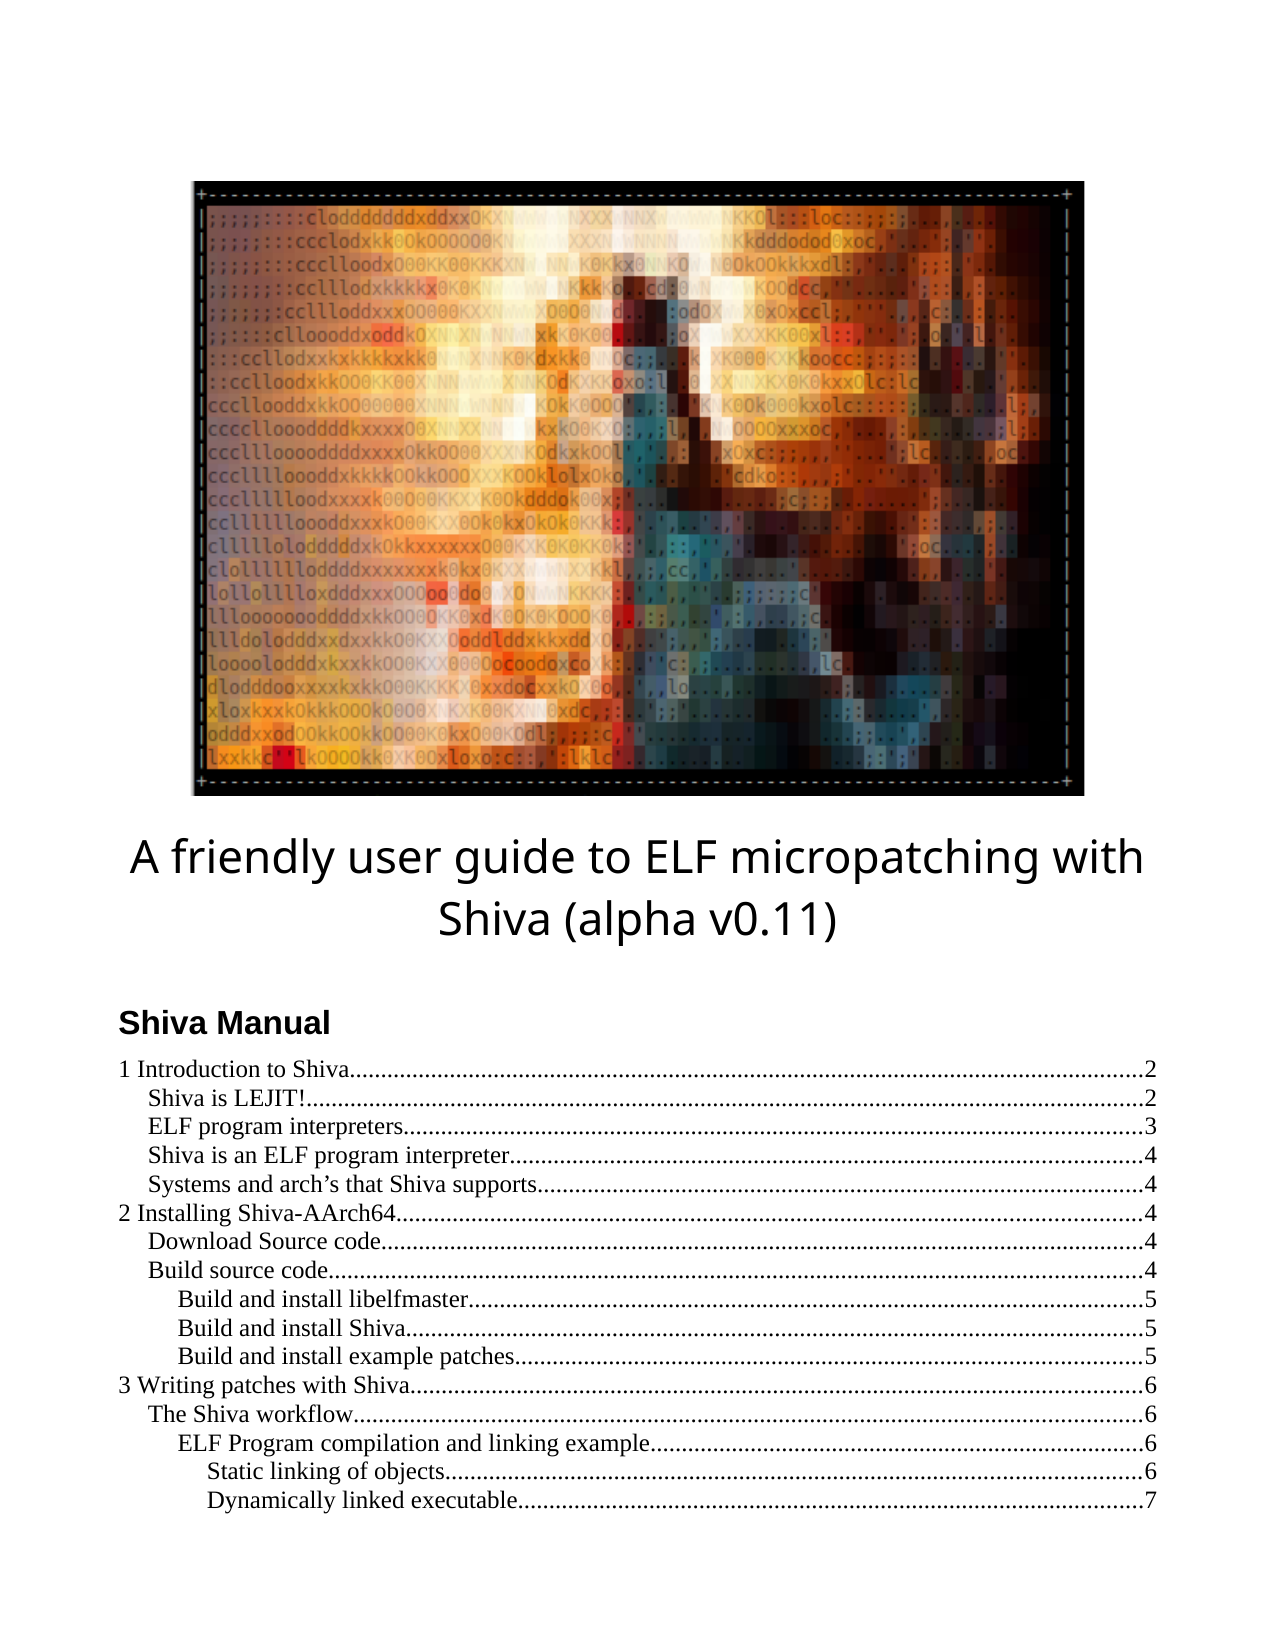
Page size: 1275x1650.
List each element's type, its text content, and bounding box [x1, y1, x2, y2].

text Build source code 4 [148, 1255, 1157, 1284]
text Download Source code 4 [148, 1226, 1157, 1255]
text ELF Program compilation and linking example 6 [177, 1428, 1157, 1456]
text The Shiva workflow 6 [148, 1399, 1157, 1428]
text Shiva is LEJIT! 2 [148, 1083, 1157, 1111]
picture [190, 181, 1085, 796]
text 3 Writing patches with Shiva 6 [118, 1370, 1157, 1399]
text 2 Installing Shiva-AArch64 4 [118, 1198, 1157, 1226]
text Build and install libelfmaster 5 [177, 1284, 1157, 1313]
text A friendly user guide to ELF micropatching with Shiva (alpha v0.11) [118, 824, 1157, 949]
text Dynamically linked executable 7 [207, 1485, 1157, 1514]
text ELF program interpreters 3 [148, 1111, 1157, 1140]
text Static linking of objects 6 [207, 1456, 1157, 1485]
text Shiva is an ELF program interpreter 4 [148, 1140, 1157, 1169]
text 1 Introduction to Shiva 2 [118, 1054, 1157, 1083]
text Build and install Shiva 5 [177, 1313, 1157, 1341]
subtitle Shiva Manual [118, 1003, 1157, 1041]
text Build and install example patches 5 [177, 1341, 1157, 1370]
text Systems and arch’s that Shiva supports 4 [148, 1169, 1157, 1198]
